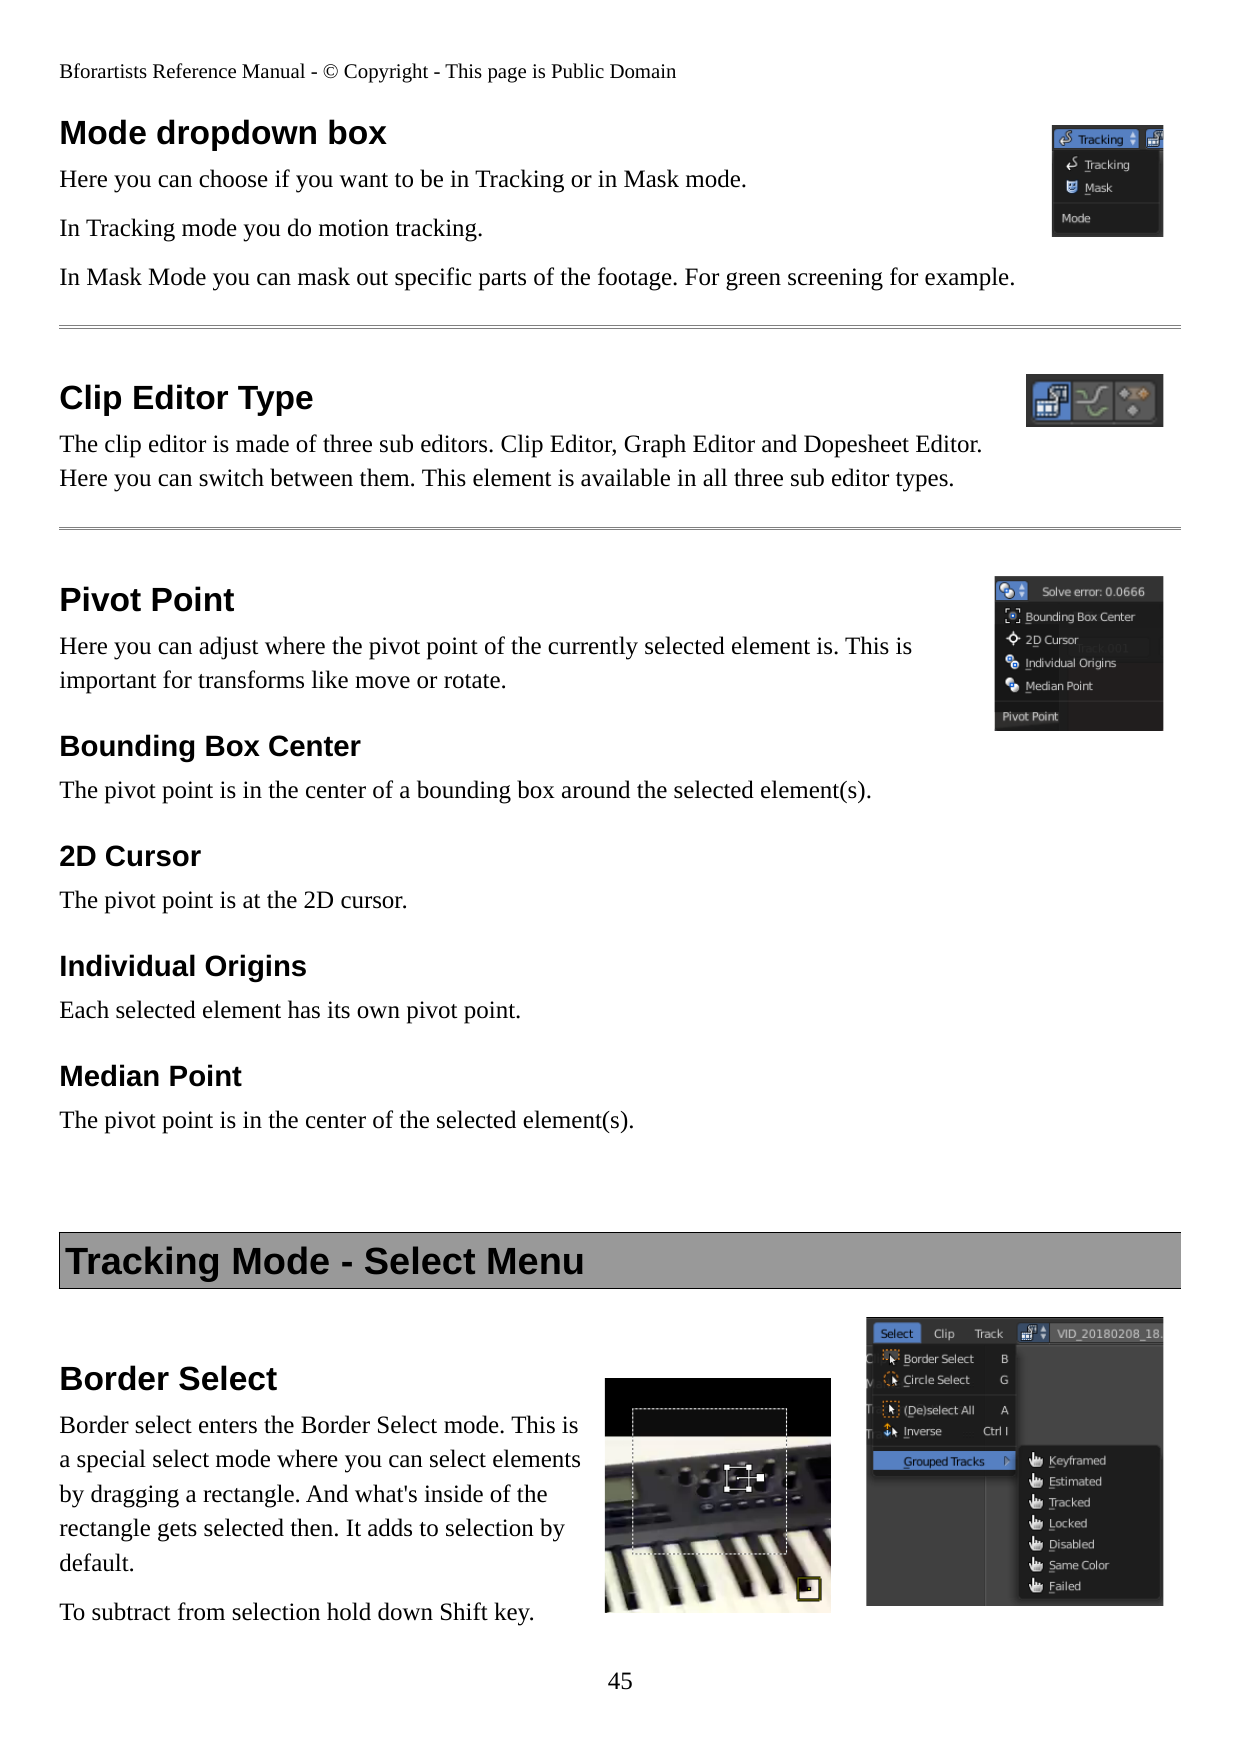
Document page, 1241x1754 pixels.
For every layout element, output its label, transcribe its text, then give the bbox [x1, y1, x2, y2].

text Border select enters the Border Select mode. This is a special select mode where you can select elements by dragging a rectangle. And what's inside of the rectangle gets selected then. It adds to selection by default. [59, 1410, 604, 1577]
subtitle Bounding Box Center [59, 729, 1181, 763]
text In Tracking mode you do motion tracking. [59, 213, 1181, 242]
text The pivot point is in the center of a bounding box around the selected element(s). [59, 775, 1181, 804]
text Here you can adjust where the pivot point of the currently selected element is. This is important for transforms like move or rotate. [59, 631, 994, 694]
subtitle Median Point [59, 1058, 1181, 1092]
subtitle Pivot Point [59, 579, 994, 618]
subtitle Mode dropdown box [59, 113, 1181, 151]
text [831, 1410, 866, 1577]
text To subtract from selection hold down Shift key. [59, 1597, 1181, 1626]
text The pivot point is at the 2D cursor. [59, 885, 1181, 914]
subtitle [1164, 378, 1181, 417]
picture [866, 1317, 1164, 1606]
text Each selected element has its own pivot point. [59, 995, 1181, 1024]
subtitle Clip Editor Type [59, 378, 1026, 417]
subtitle Individual Origins [59, 949, 1181, 982]
picture [604, 1378, 831, 1613]
picture [1026, 374, 1164, 427]
text The pivot point is in the center of the selected element(s). [59, 1105, 1181, 1133]
picture [994, 576, 1164, 731]
subtitle [1164, 1359, 1181, 1397]
subtitle 2D Cursor [59, 839, 1181, 872]
subtitle Border Select [59, 1359, 866, 1397]
text Here you can choose if you want to be in Tracking or in Mask mode. [59, 164, 1051, 192]
subtitle [1164, 579, 1181, 618]
picture [1051, 125, 1164, 237]
text In Mask Mode you can mask out specific parts of the footage. For green screening for example. [59, 262, 1181, 291]
text The clip editor is made of three sub editors. Clip Editor, Graph Editor and Dopesheet Editor. Here you can switch between them. This element is available in all three sub editor types. [59, 429, 1181, 492]
table_header Tracking Mode - Select Menu [60, 1233, 1181, 1288]
